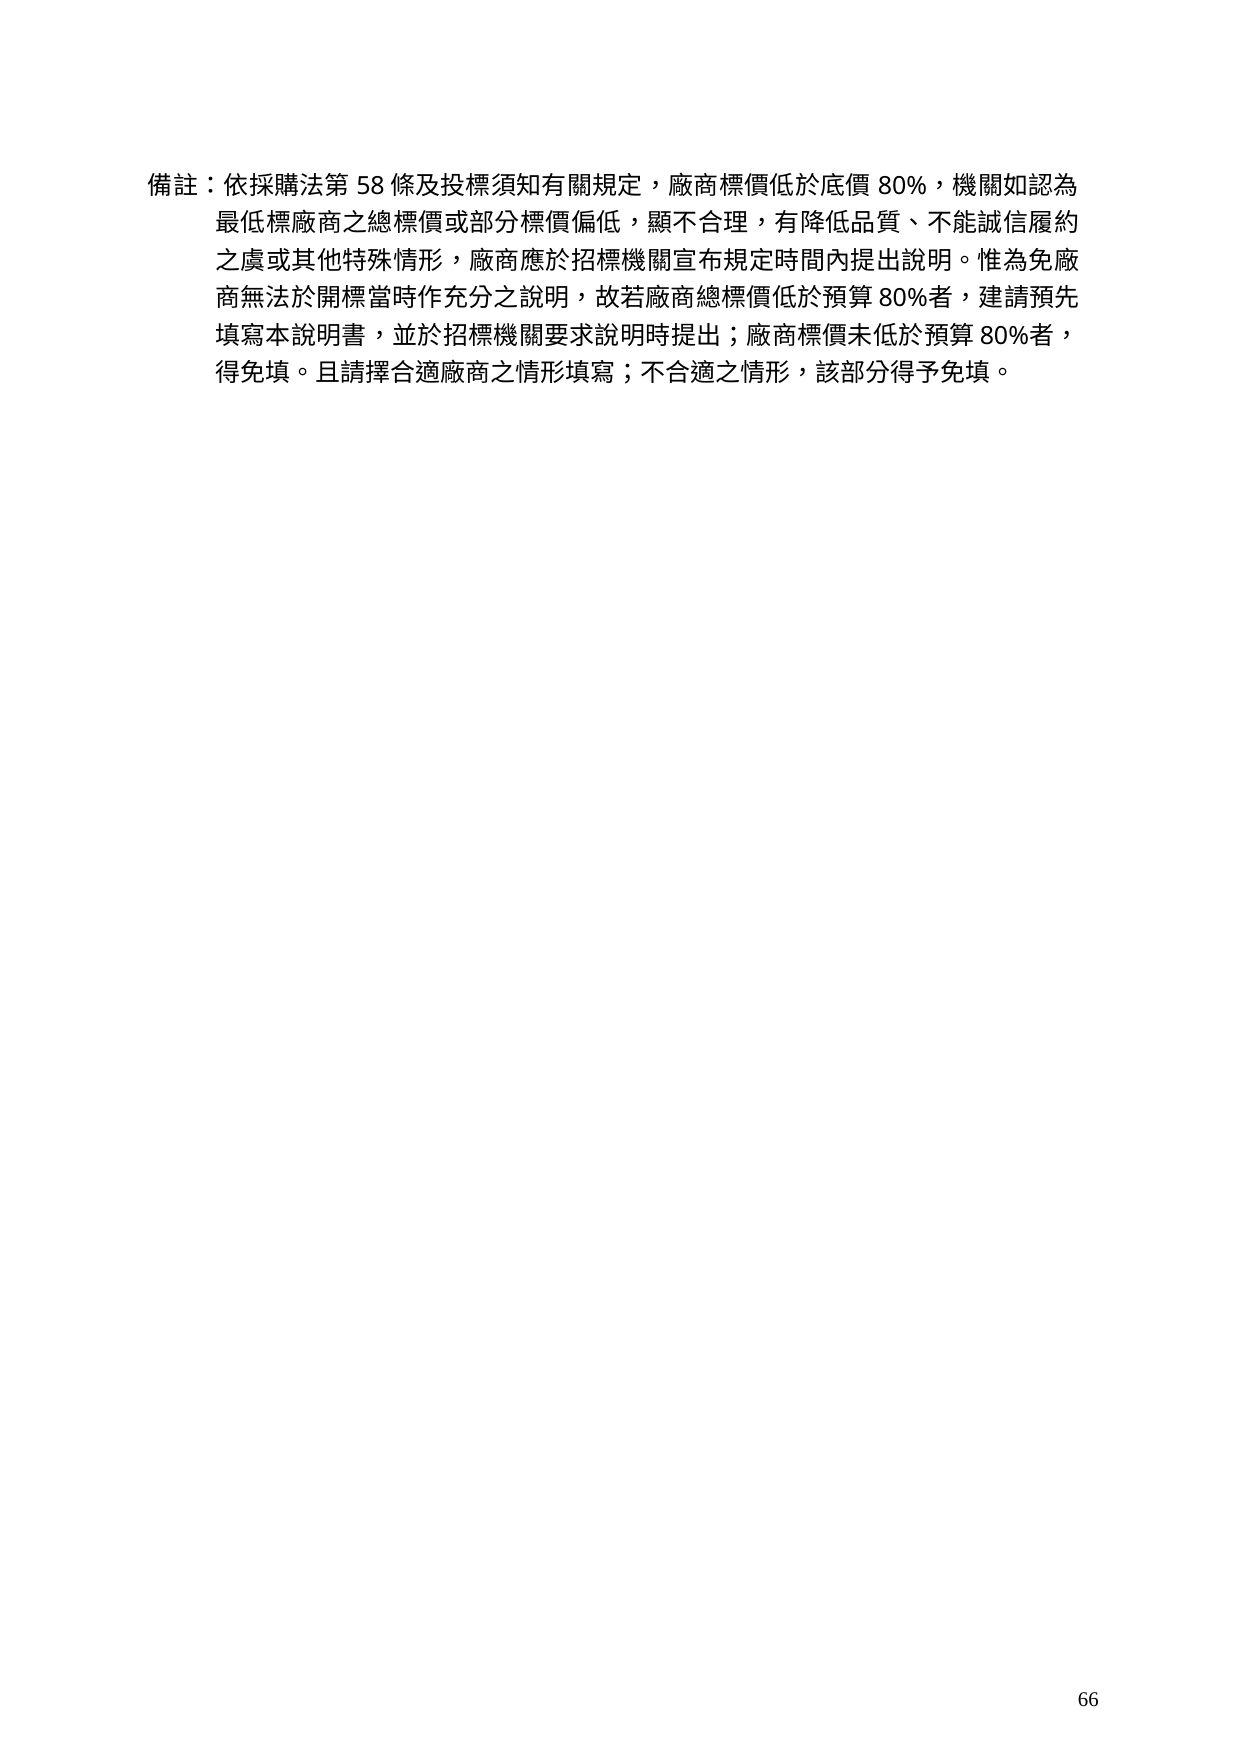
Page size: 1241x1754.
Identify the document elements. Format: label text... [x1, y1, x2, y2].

text 備註：依採購法第58條及投標須知有關規定，廠商標價低於底價80%，機關如認為最低標廠商之總標價或部分標價偏低，顯不合理，有降低品質、不能誠信履約之虞或其他特殊情形，廠商應於招標機關宣布規定時間內提出說明。惟為免廠商無法於開標當時作充分之說明，故若廠商總標價低於預算80%者，建請預先填寫本說明書，並於招標機關要求說明時提出；廠商標價未低於預算80%者，得免填。且請擇合適廠商之情形填寫；不合適之情形，該部分得予免填。 [148, 164, 1079, 389]
